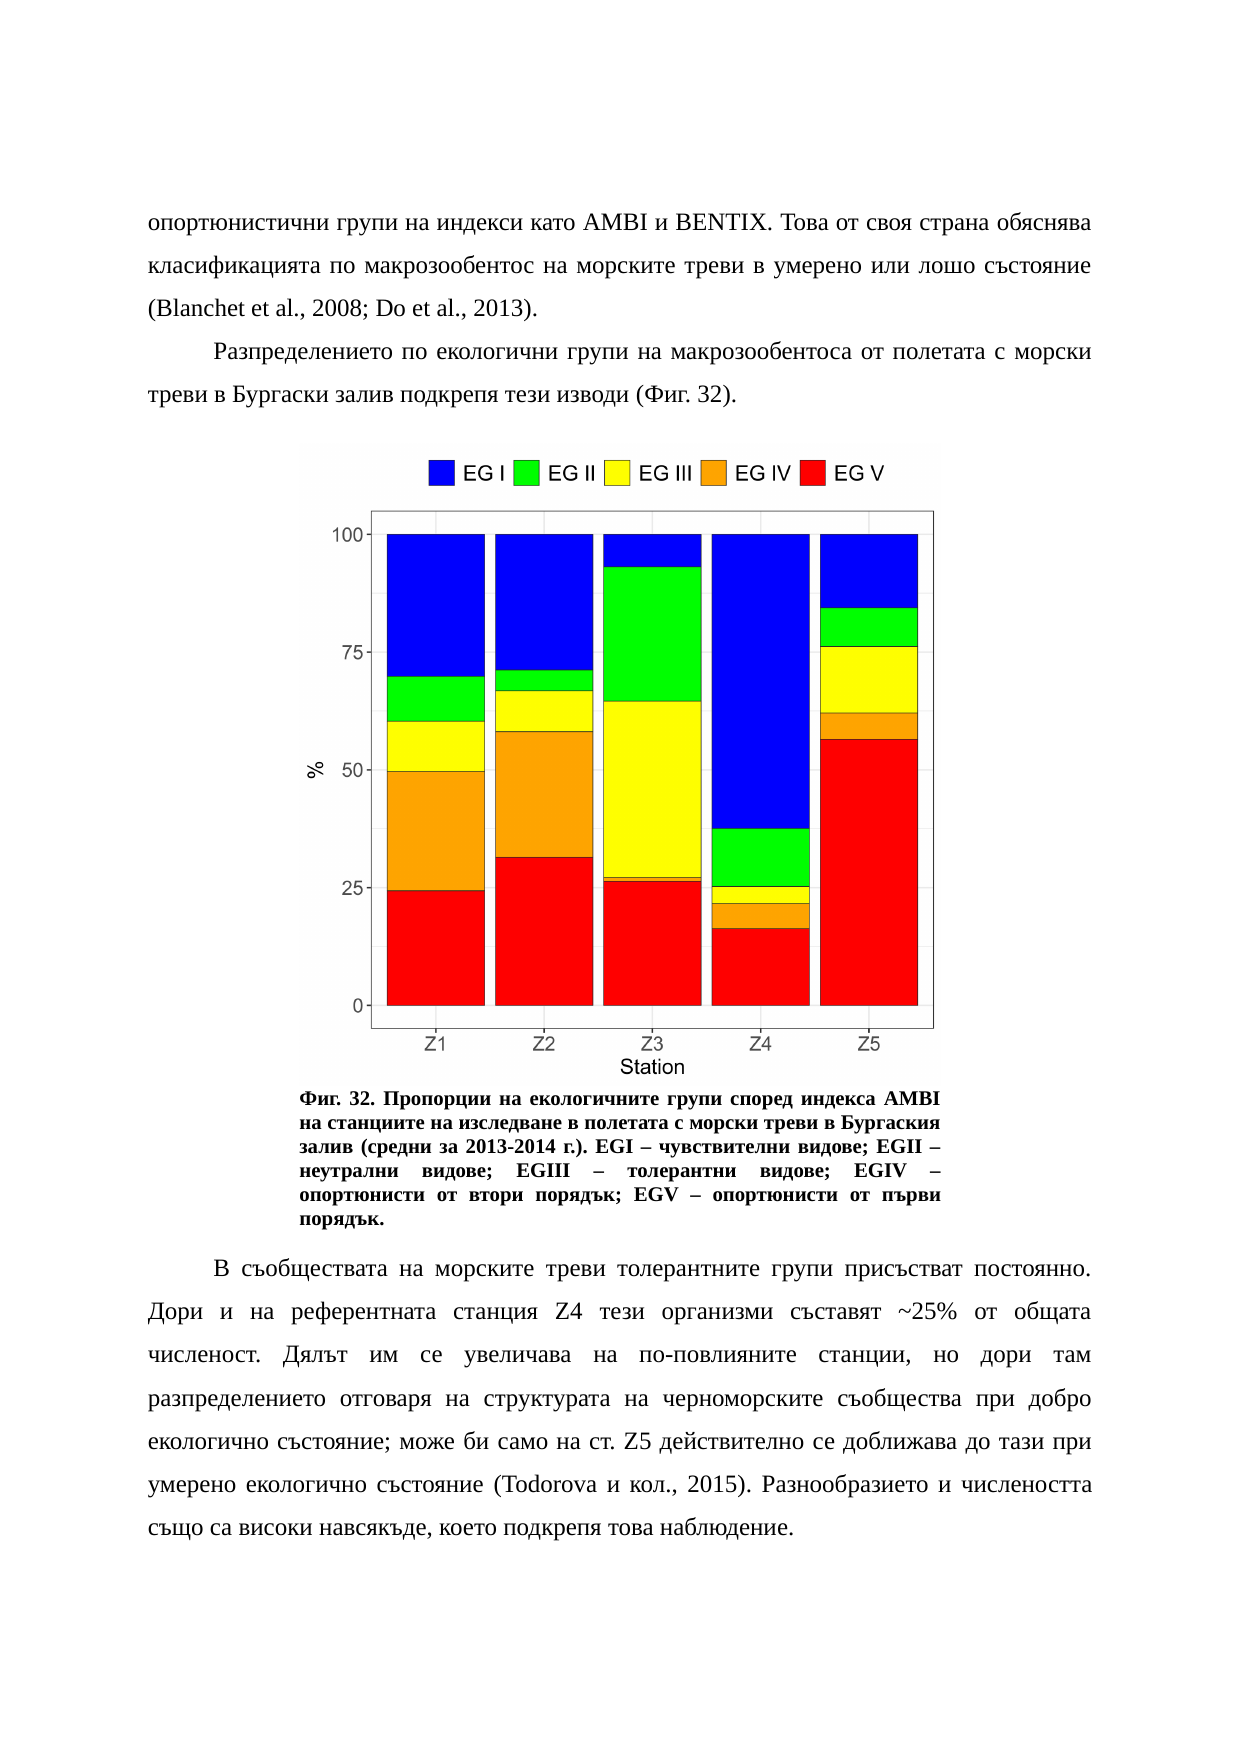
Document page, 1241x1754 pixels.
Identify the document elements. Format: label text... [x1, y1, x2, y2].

text Фиг. 32. Пропорции на екологичните групи според индекса AMBI на станциите на изследване в полетата с морски треви в Бургаския залив (средни за 2013-2014 г.). EGI – чувствителни видове; EGII – неутрални видове; EGIII – толерантни видове; EGIV – опортюнисти от втори порядък; EGV – опортюнисти от първи порядък. [299, 1086, 941, 1230]
picture [299, 443, 942, 1086]
text В съобществата на морските треви толерантните групи присъстват постоянно. Дори и на референтната станция Z4 тези организми съставят ~25% от общата численост. Дялът им се увеличава на по-повлияните станции, но дори там разпределението отговаря на структурата на черноморските съобщества при добро екологично състояние; може би само на ст. Z5 действително се доближава до тази при умерено екологично състояние (Todorova и кол., 2015). Разнообразието и числеността също са високи навсякъде, което подкрепя това наблюдение. [148, 1253, 1093, 1541]
text опортюнистични групи на индекси като AMBI и BENTIX. Това от своя страна обяснява класификацията по макрозообентос на морските треви в умерено или лошо състояние (Blanchet et al., 2008; Do et al., 2013). [148, 207, 1093, 322]
text Разпределението по екологични групи на макрозообентоса от полетата с морски треви в Бургаски залив подкрепя тези изводи (Фиг. 32). [148, 336, 1093, 408]
